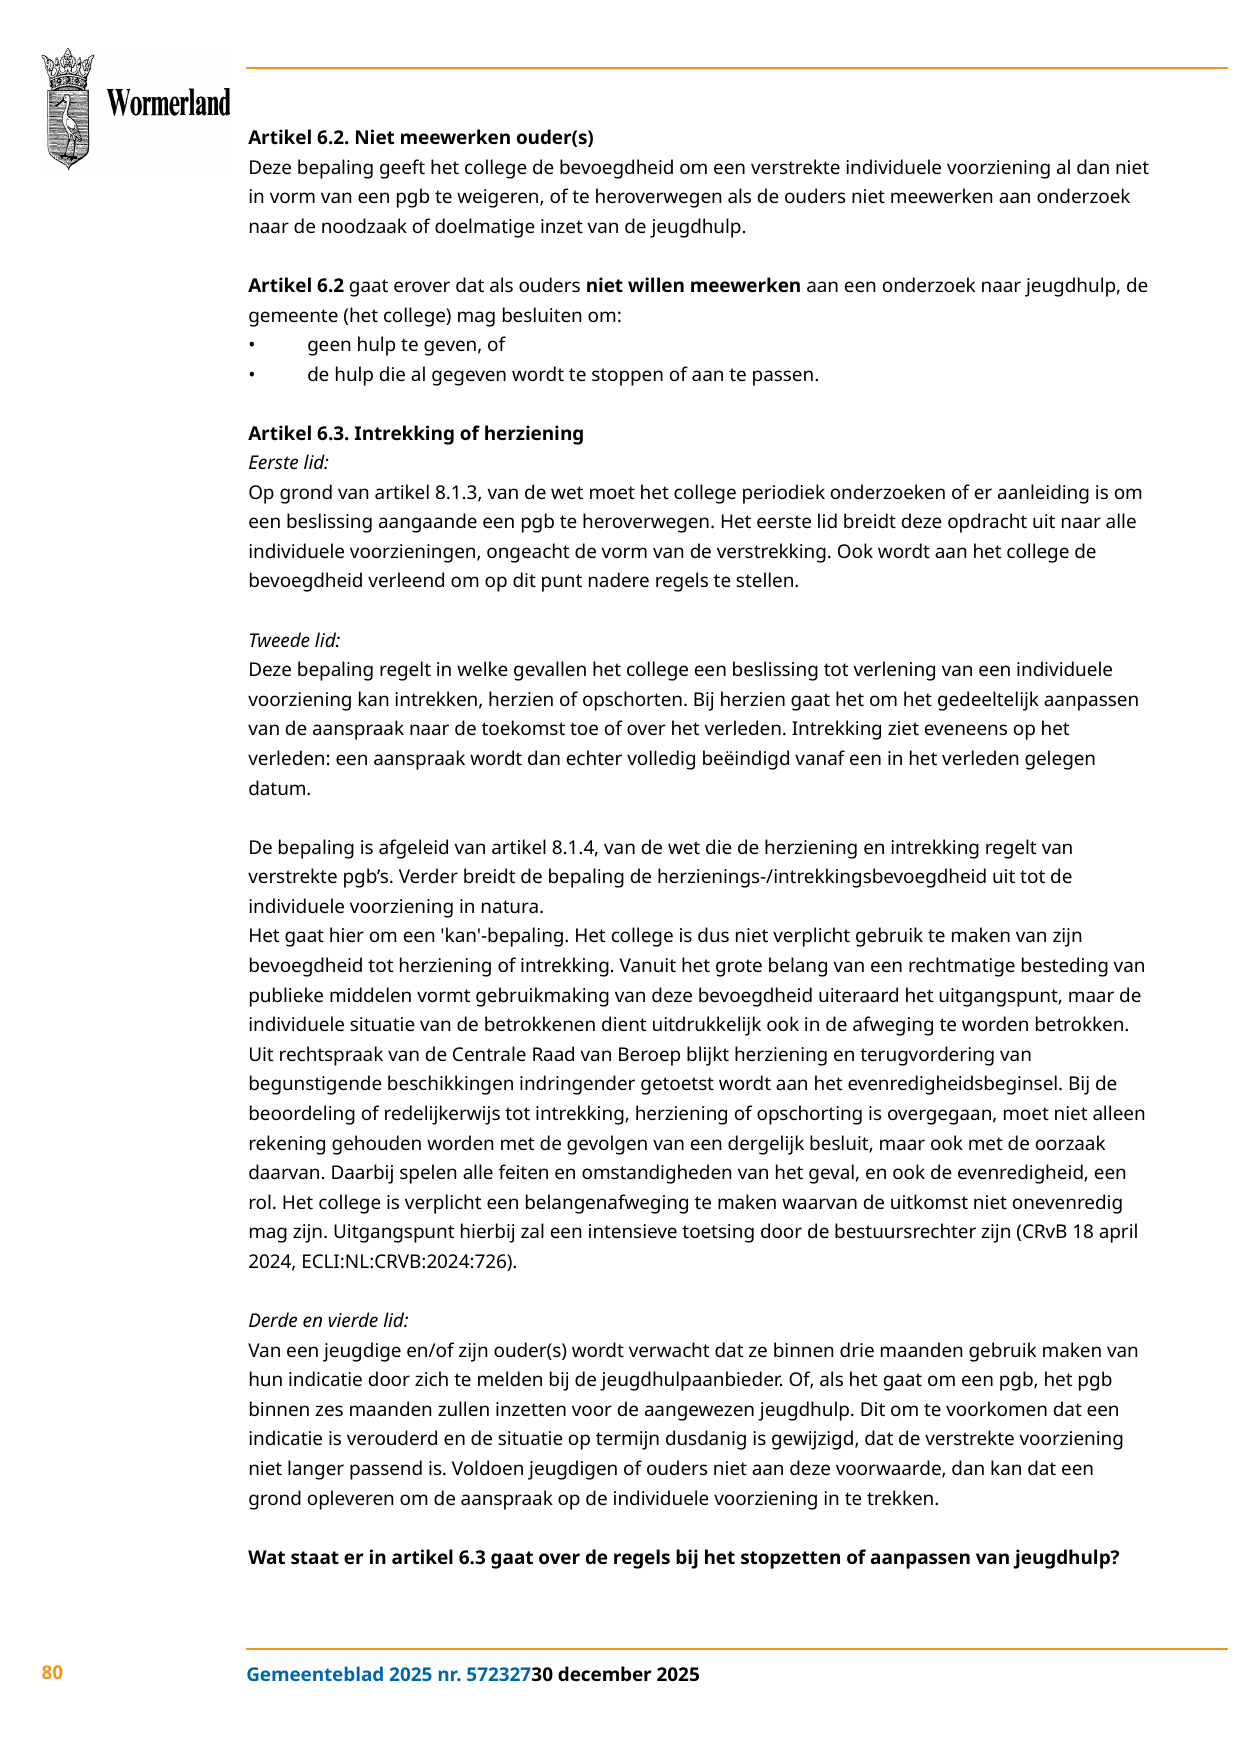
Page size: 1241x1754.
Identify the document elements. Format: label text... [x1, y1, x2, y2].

text Eerste lid: [248, 449, 1152, 475]
text Artikel 6.3. Intrekking of herziening [248, 420, 1152, 445]
text Van een jeugdige en/of zijn ouder(s) wordt verwacht dat ze binnen drie maanden gebruik maken van hun indicatie door zich te melden bij de jeugdhulpaanbieder. Of, als het gaat om een pgb, het pgb binnen zes maanden zullen inzetten voor de aangewezen jeugdhulp. Dit om te voorkomen dat een indicatie is verouderd en de situatie op termijn dusdanig is gewijzigd, dat de verstrekte voorziening niet langer passend is. Voldoen jeugdigen of ouders niet aan deze voorwaarde, dan kan dat een grond opleveren om de aanspraak op de individuele voorziening in te trekken. [248, 1337, 1152, 1510]
text Deze bepaling geeft het college de bevoegdheid om een verstrekte individuele voorziening al dan niet in vorm van een pgb te weigeren, of te heroverwegen als de ouders niet meewerken aan onderzoek naar de noodzaak of doelmatige inzet van de jeugdhulp. [248, 154, 1152, 239]
text Derde en vierde lid: [248, 1307, 1152, 1333]
picture [41, 47, 231, 172]
table_header Wat staat er in artikel 6.3 gaat over de regels bij het stopzetten of aanpassen van jeugdhulp? [248, 1544, 1152, 1599]
table_header Artikel 6.2 gaat erover dat als ouders niet willen meewerken aan een onderzoek naar jeugdhulp, de gemeente (het college) mag besluiten om: geen hulp te geven, of de hulp die al gegeven wordt te stoppen of aan te passen. [248, 273, 1152, 387]
text Op grond van artikel 8.1.3, van de wet moet het college periodiek onderzoeken of er aanleiding is om een beslissing aangaande een pgb te heroverwegen. Het eerste lid breidt deze opdracht uit naar alle individuele voorzieningen, ongeacht de vorm van de verstrekking. Ook wordt aan het college de bevoegdheid verleend om op dit punt nadere regels te stellen. [248, 479, 1152, 593]
text Het gaat hier om een 'kan'-bepaling. Het college is dus niet verplicht gebruik te maken van zijn bevoegdheid tot herziening of intrekking. Vanuit het grote belang van een rechtmatige besteding van publieke middelen vormt gebruikmaking van deze bevoegdheid uiteraard het uitgangspunt, maar de individuele situatie van de betrokkenen dient uitdrukkelijk ook in de afweging te worden betrokken. Uit rechtspraak van de Centrale Raad van Beroep blijkt herziening en terugvordering van begunstigende beschikkingen indringender getoetst wordt aan het evenredigheidsbeginsel. Bij de beoordeling of redelijkerwijs tot intrekking, herziening of opschorting is overgegaan, moet niet alleen rekening gehouden worden met de gevolgen van een dergelijk besluit, maar ook met de oorzaak daarvan. Daarbij spelen alle feiten en omstandigheden van het geval, en ook de evenredigheid, een rol. Het college is verplicht een belangenafweging te maken waarvan de uitkomst niet onevenredig mag zijn. Uitgangspunt hierbij zal een intensieve toetsing door de bestuursrechter zijn (CRvB 18 april 2024, ECLI:NL:CRVB:2024:726). [248, 923, 1152, 1274]
text Artikel 6.2. Niet meewerken ouder(s) [248, 124, 1152, 150]
text Tweede lid: [248, 627, 1152, 652]
text Deze bepaling regelt in welke gevallen het college een beslissing tot verlening van een individuele voorziening kan intrekken, herzien of opschorten. Bij herzien gaat het om het gedeeltelijk aanpassen van de aanspraak naar de toekomst toe of over het verleden. Intrekking ziet eveneens op het verleden: een aanspraak wordt dan echter volledig beëindigd vanaf een in het verleden gelegen datum. [248, 656, 1152, 800]
text De bepaling is afgeleid van artikel 8.1.4, van de wet die de herziening en intrekking regelt van verstrekte pgb’s. Verder breidt de bepaling de herzienings-/intrekkingsbevoegdheid uit tot de individuele voorziening in natura. [248, 834, 1152, 919]
